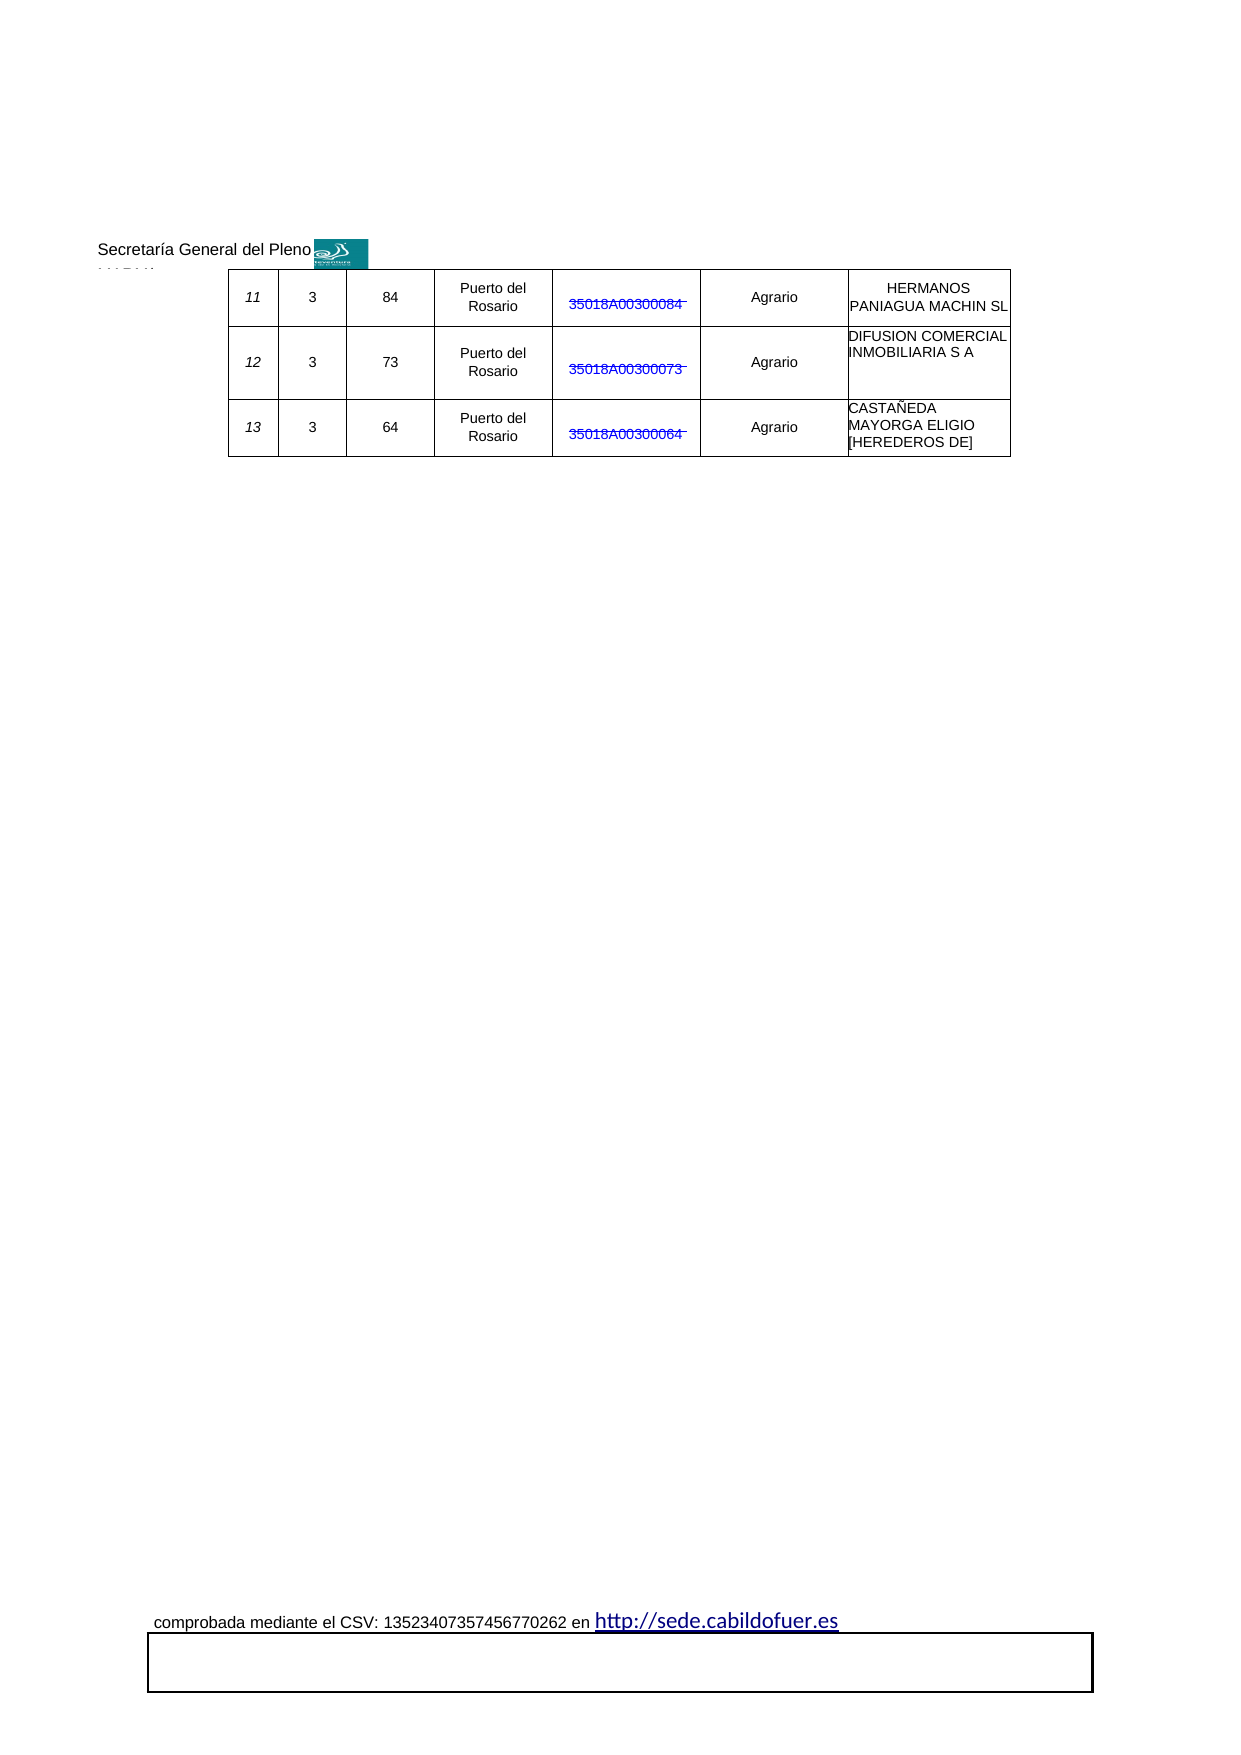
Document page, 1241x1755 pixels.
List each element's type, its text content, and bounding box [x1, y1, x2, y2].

table_cell 12 [229, 327, 278, 399]
table_cell 3 [279, 270, 346, 326]
table_cell 35018A00300084 [553, 270, 700, 326]
table_cell 11 [229, 270, 278, 326]
table_cell 35018A00300073 [553, 327, 700, 399]
table_cell 35018A00300064 [553, 400, 700, 456]
table_cell 64 [347, 400, 434, 456]
table_cell 84 [347, 270, 434, 326]
table_cell Agrario [701, 400, 848, 456]
table_cell Puerto del Rosario [435, 327, 552, 399]
table_cell 3 [279, 327, 346, 399]
table_cell HERMANOS PANIAGUA MACHIN SL [849, 270, 1010, 326]
table_cell 3 [279, 400, 346, 456]
table_cell Agrario [701, 327, 848, 399]
table_cell 13 [229, 400, 278, 456]
table_cell Agrario [701, 270, 848, 326]
picture [314, 239, 369, 269]
table_cell Puerto del Rosario [435, 270, 552, 326]
table_cell DIFUSION COMERCIAL INMOBILIARIA S A [849, 327, 1010, 399]
table_cell Puerto del Rosario [435, 400, 552, 456]
table_cell CASTAÑEDA MAYORGA ELIGIO [HEREDEROS DE] [849, 400, 1010, 456]
table_cell 73 [347, 327, 434, 399]
